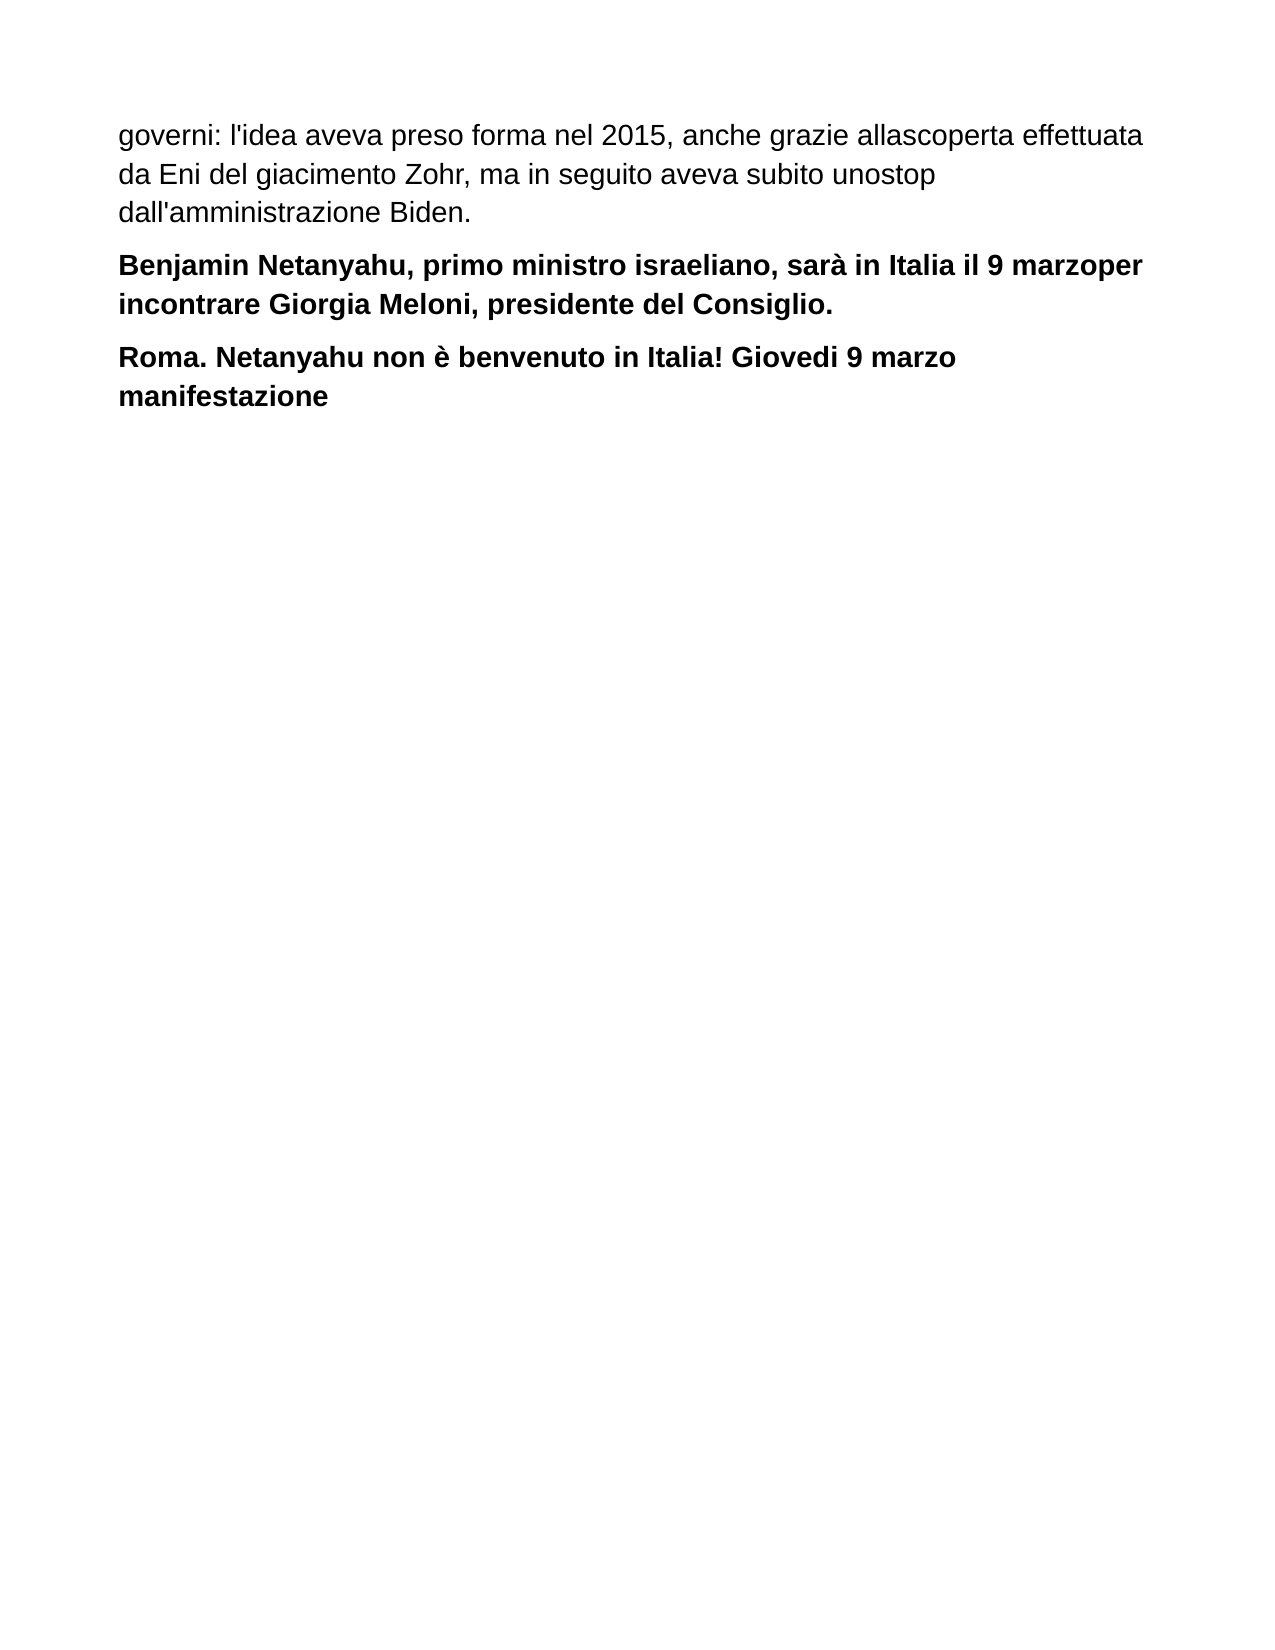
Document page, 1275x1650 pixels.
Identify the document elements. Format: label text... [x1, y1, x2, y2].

text Benjamin Netanyahu, primo ministro israeliano, sarà in Italia il 9 marzoper incontrare Giorgia Meloni, presidente del Consiglio. [118, 248, 1157, 320]
text governi: l'idea aveva preso forma nel 2015, anche grazie allascoperta effettuata da Eni del giacimento Zohr, ma in seguito aveva subito unostop dall'amministrazione Biden. [118, 118, 1157, 229]
text Roma. Netanyahu non è benvenuto in Italia! Giovedi 9 marzo manifestazione [118, 340, 1157, 412]
